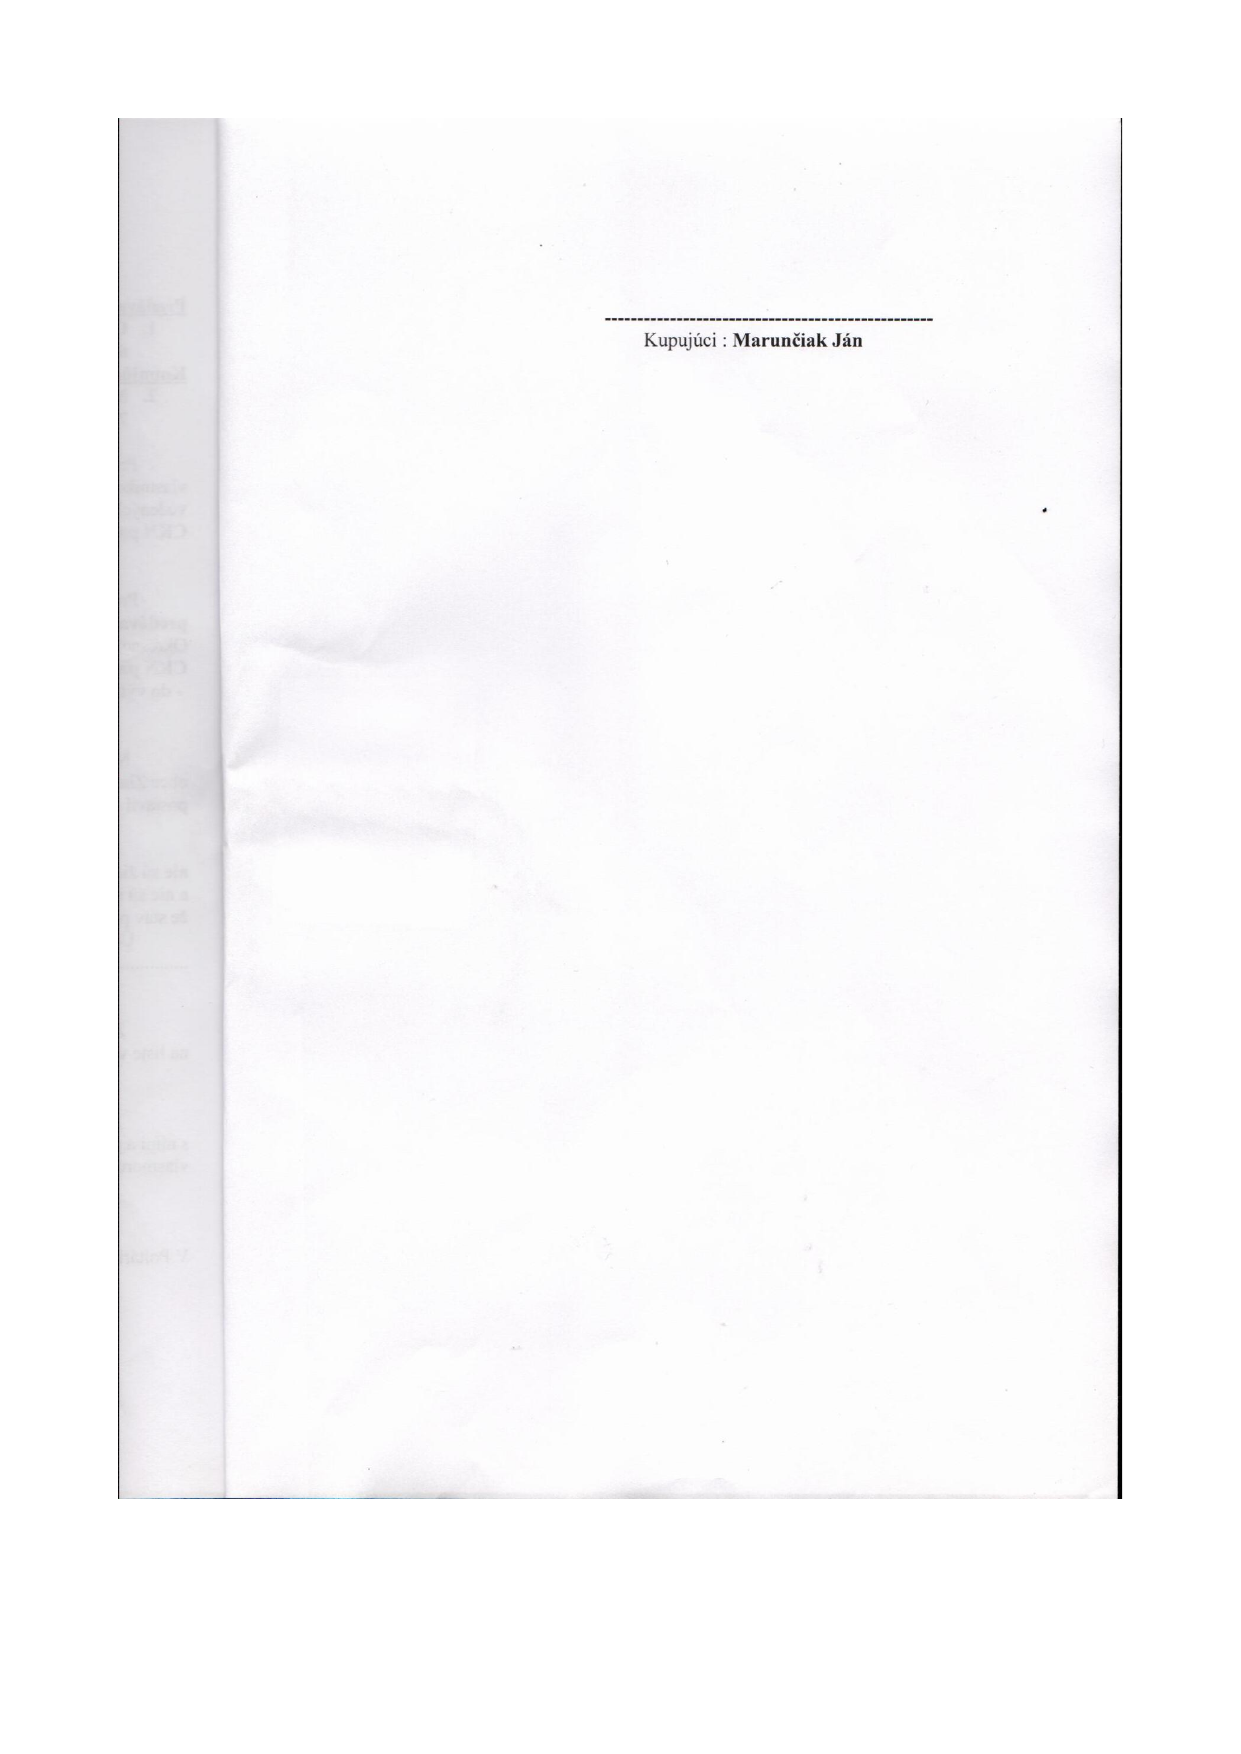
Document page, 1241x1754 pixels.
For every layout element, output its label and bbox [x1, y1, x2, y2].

picture [118, 118, 1123, 1499]
